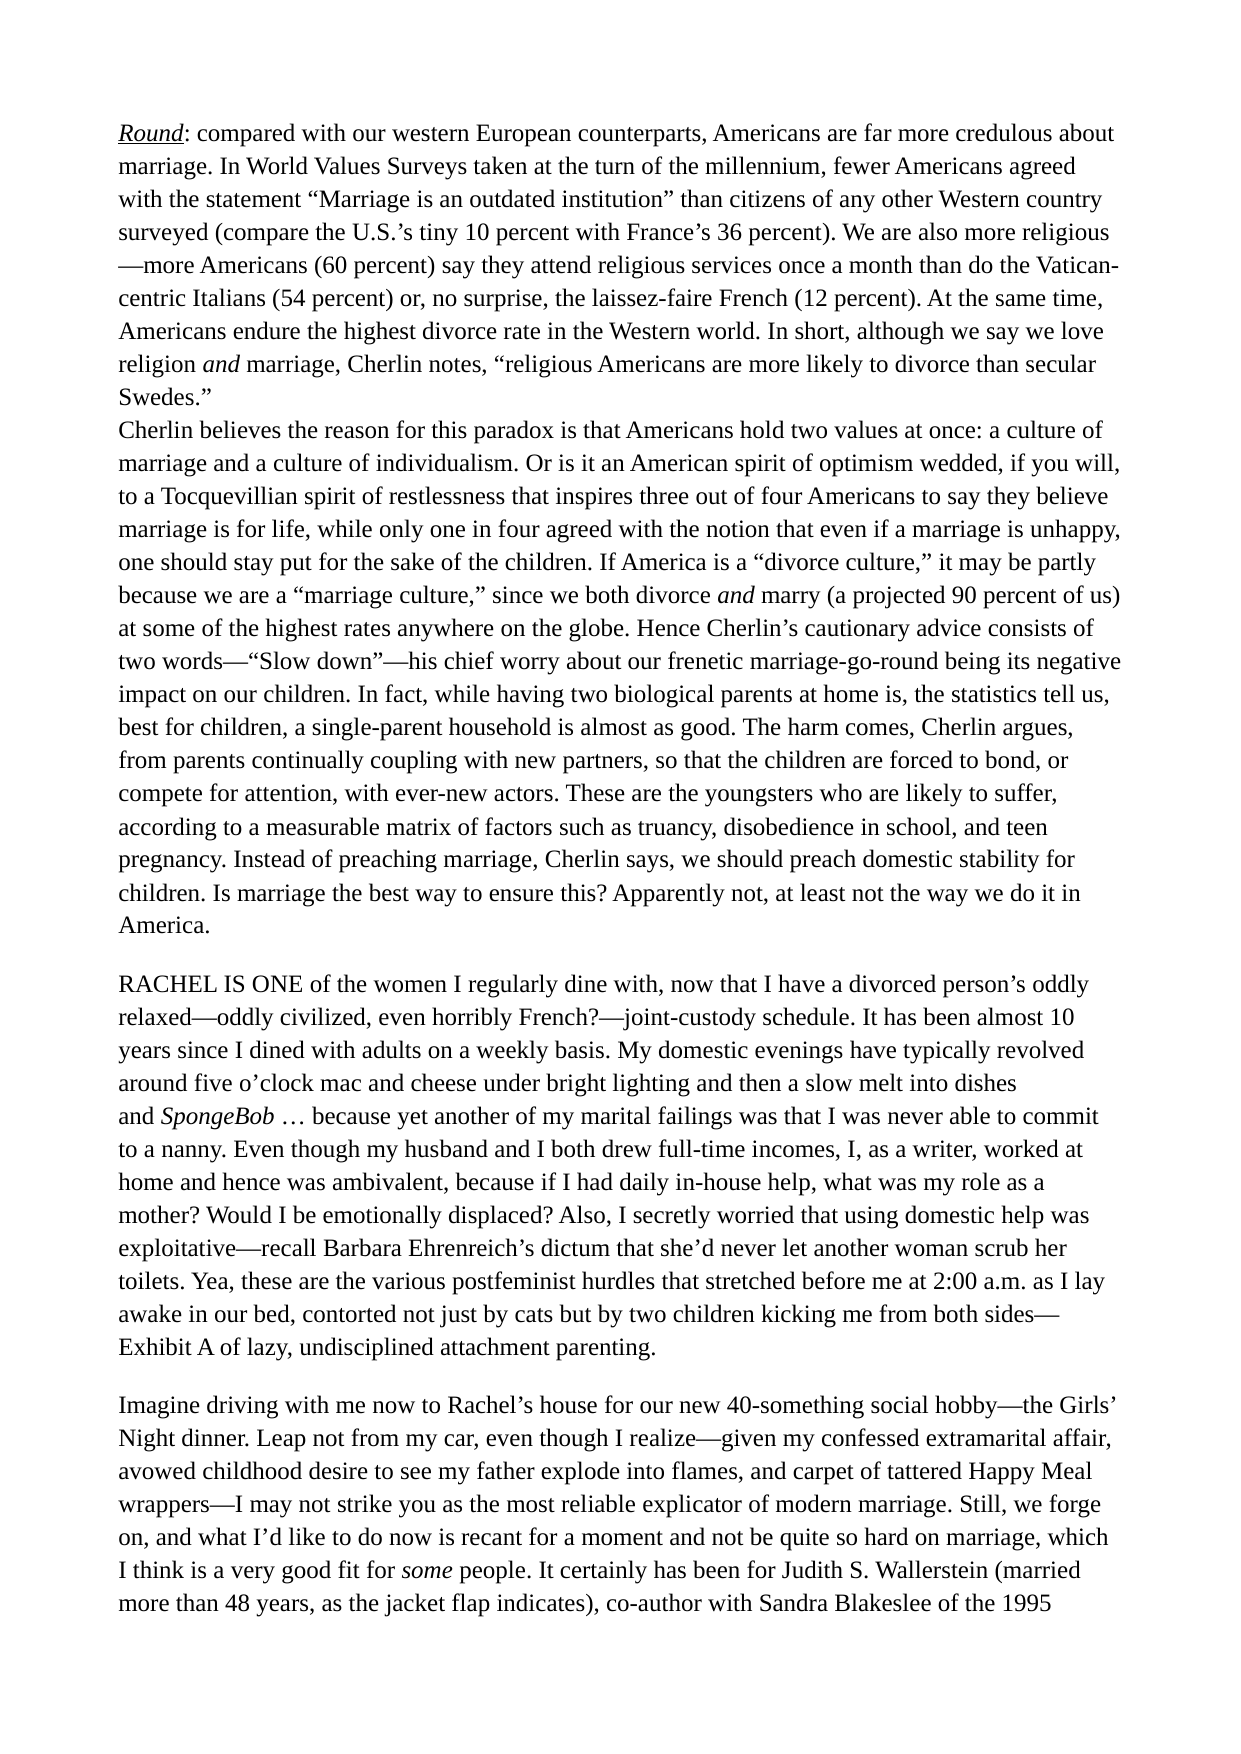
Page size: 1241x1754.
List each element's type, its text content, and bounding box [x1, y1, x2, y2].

text Cherlin believes the reason for this paradox is that Americans hold two values at once: a culture of marriage and a culture of individualism. Or is it an American spirit of optimism wedded, if you will, to a Tocquevillian spirit of restlessness that inspires three out of four Americans to say they believe marriage is for life, while only one in four agreed with the notion that even if a marriage is unhappy, one should stay put for the sake of the children. If America is a “divorce culture,” it may be partly because we are a “marriage culture,” since we both divorce and marry (a projected 90 percent of us) at some of the highest rates anywhere on the globe. Hence Cherlin’s cautionary advice consists of two words—“Slow down”—his chief worry about our frenetic marriage-go-round being its negative impact on our children. In fact, while having two biological parents at home is, the statistics tell us, best for children, a single-parent household is almost as good. The harm comes, Cherlin argues, from parents continually coupling with new partners, so that the children are forced to bond, or compete for attention, with ever-new actors. These are the youngsters who are likely to suffer, according to a measurable matrix of factors such as truancy, disobedience in school, and teen pregnancy. Instead of preaching marriage, Cherlin says, we should preach domestic stability for children. Is marriage the best way to ensure this? Apparently not, at least not the way we do it in America. [118, 415, 1122, 939]
text Imagine driving with me now to Rachel’s house for our new 40-something social hobby—the Girls’ Night dinner. Leap not from my car, even though I realize—given my confessed extramarital affair, avowed childhood desire to see my father explode into flames, and carpet of tattered Happy Meal wrappers—I may not strike you as the most reliable explicator of modern marriage. Still, we forge on, and what I’d like to do now is recant for a moment and not be quite so hard on marriage, which I think is a very good fit for some people. It certainly has been for Judith S. Wallerstein (married more than 48 years, as the jacket flap indicates), co-author with Sandra Blakeslee of the 1995 [118, 1390, 1122, 1617]
text Round: compared with our western European counterparts, Americans are far more credulous about marriage. In World Values Surveys taken at the turn of the millennium, fewer Americans agreed with the statement “Marriage is an outdated institution” than citizens of any other Western country surveyed (compare the U.S.’s tiny 10 percent with France’s 36 percent). We are also more religious—more Americans (60 percent) say they attend religious services once a month than do the Vatican-centric Italians (54 percent) or, no surprise, the laissez-faire French (12 percent). At the same time, Americans endure the highest divorce rate in the Western world. In short, although we say we love religion and marriage, Cherlin notes, “religious Americans are more likely to divorce than secular Swedes.” [118, 118, 1122, 411]
text RACHEL IS ONE of the women I regularly dine with, now that I have a divorced person’s oddly relaxed—oddly civilized, even horribly French?—joint-custody schedule. It has been almost 10 years since I dined with adults on a weekly basis. My domestic evenings have typically revolved around five o’clock mac and cheese under bright lighting and then a slow melt into dishes and SpongeBob … because yet another of my marital failings was that I was never able to commit to a nanny. Even though my husband and I both drew full-time incomes, I, as a writer, worked at home and hence was ambivalent, because if I had daily in-house help, what was my role as a mother? Would I be emotionally displaced? Also, I secretly worried that using domestic help was exploitative—recall Barbara Ehrenreich’s dictum that she’d never let another woman scrub her toilets. Yea, these are the various postfeminist hurdles that stretched before me at 2:00 a.m. as I lay awake in our bed, contorted not just by cats but by two children kicking me from both sides—Exhibit A of lazy, undisciplined attachment parenting. [118, 969, 1122, 1361]
